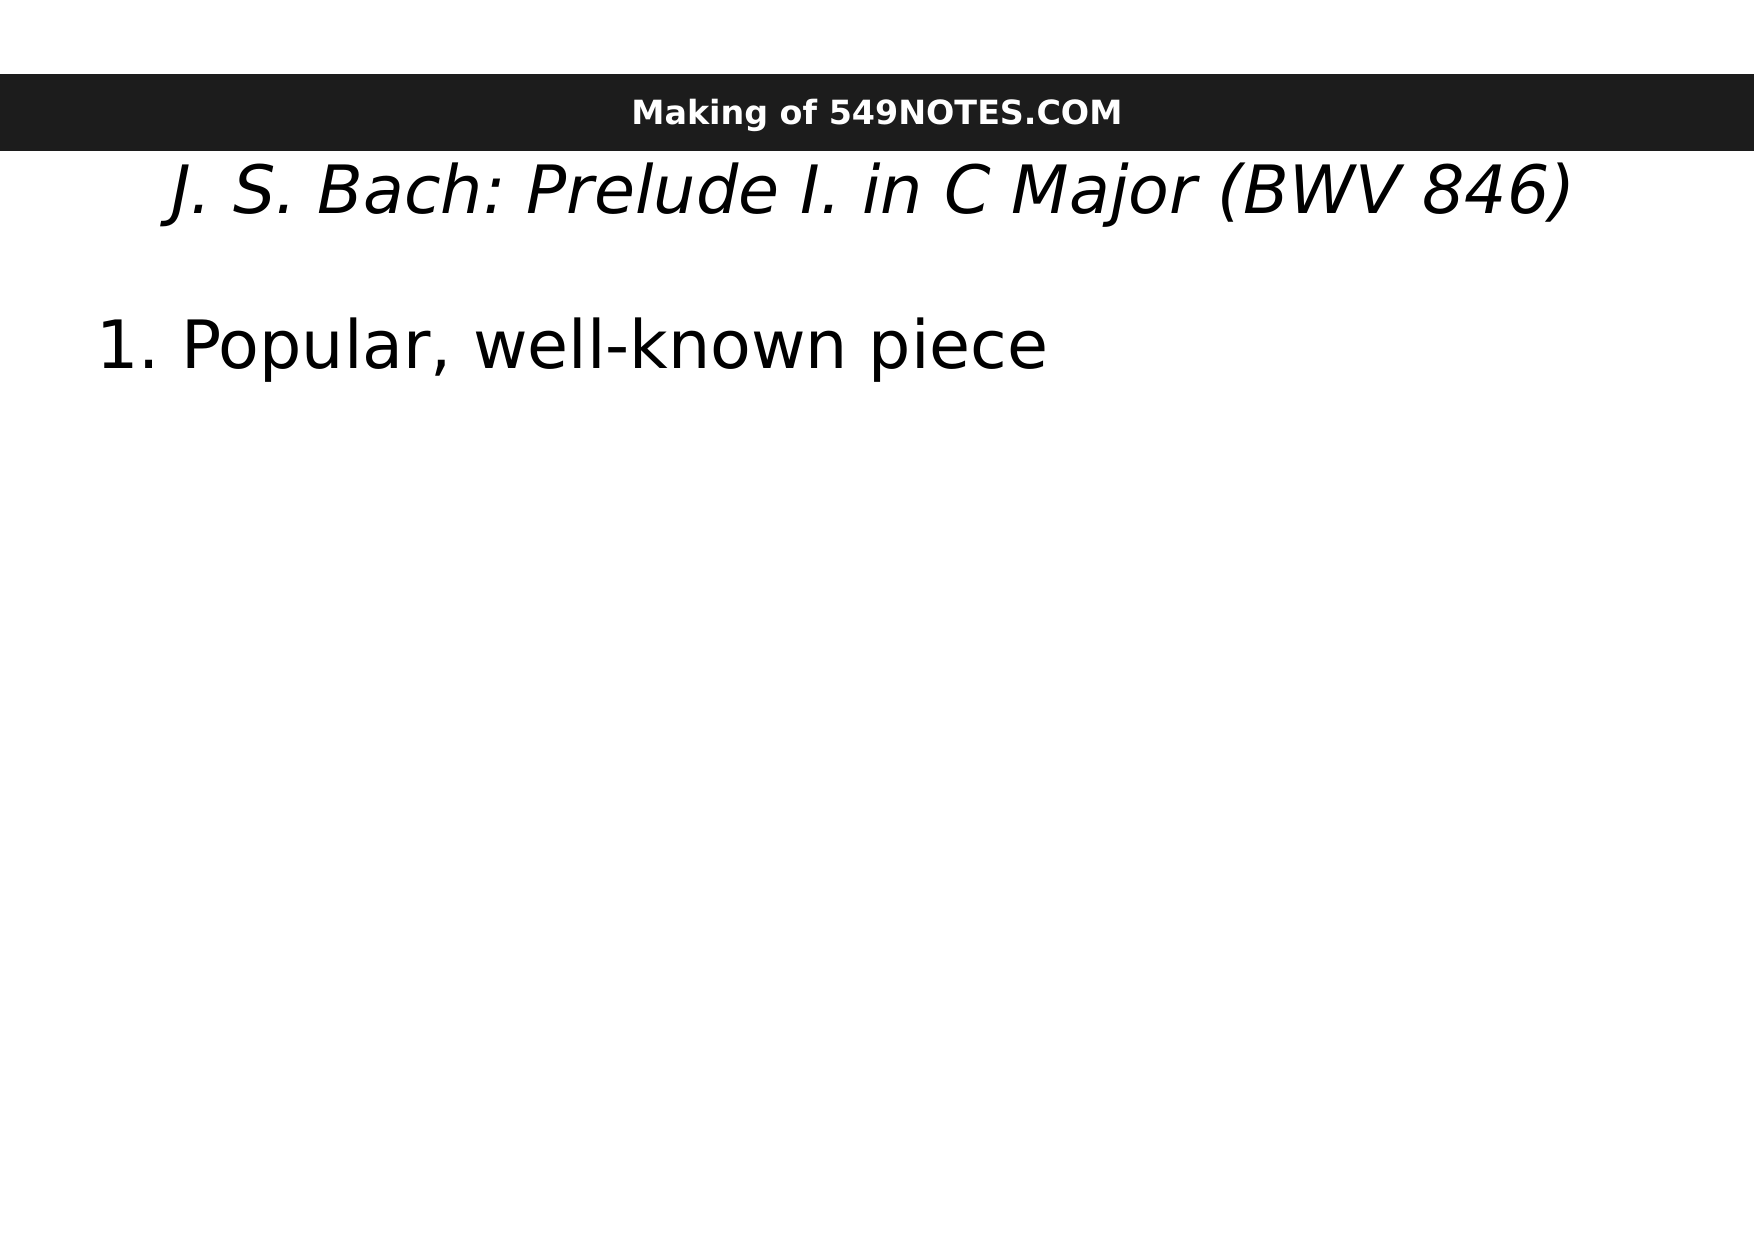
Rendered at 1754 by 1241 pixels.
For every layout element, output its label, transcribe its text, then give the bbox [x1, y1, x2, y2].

text 1. Popular, well-known piece [0, 307, 1754, 384]
text J. S. Bach: Prelude I. in C Major (BWV 846) [0, 151, 1754, 229]
